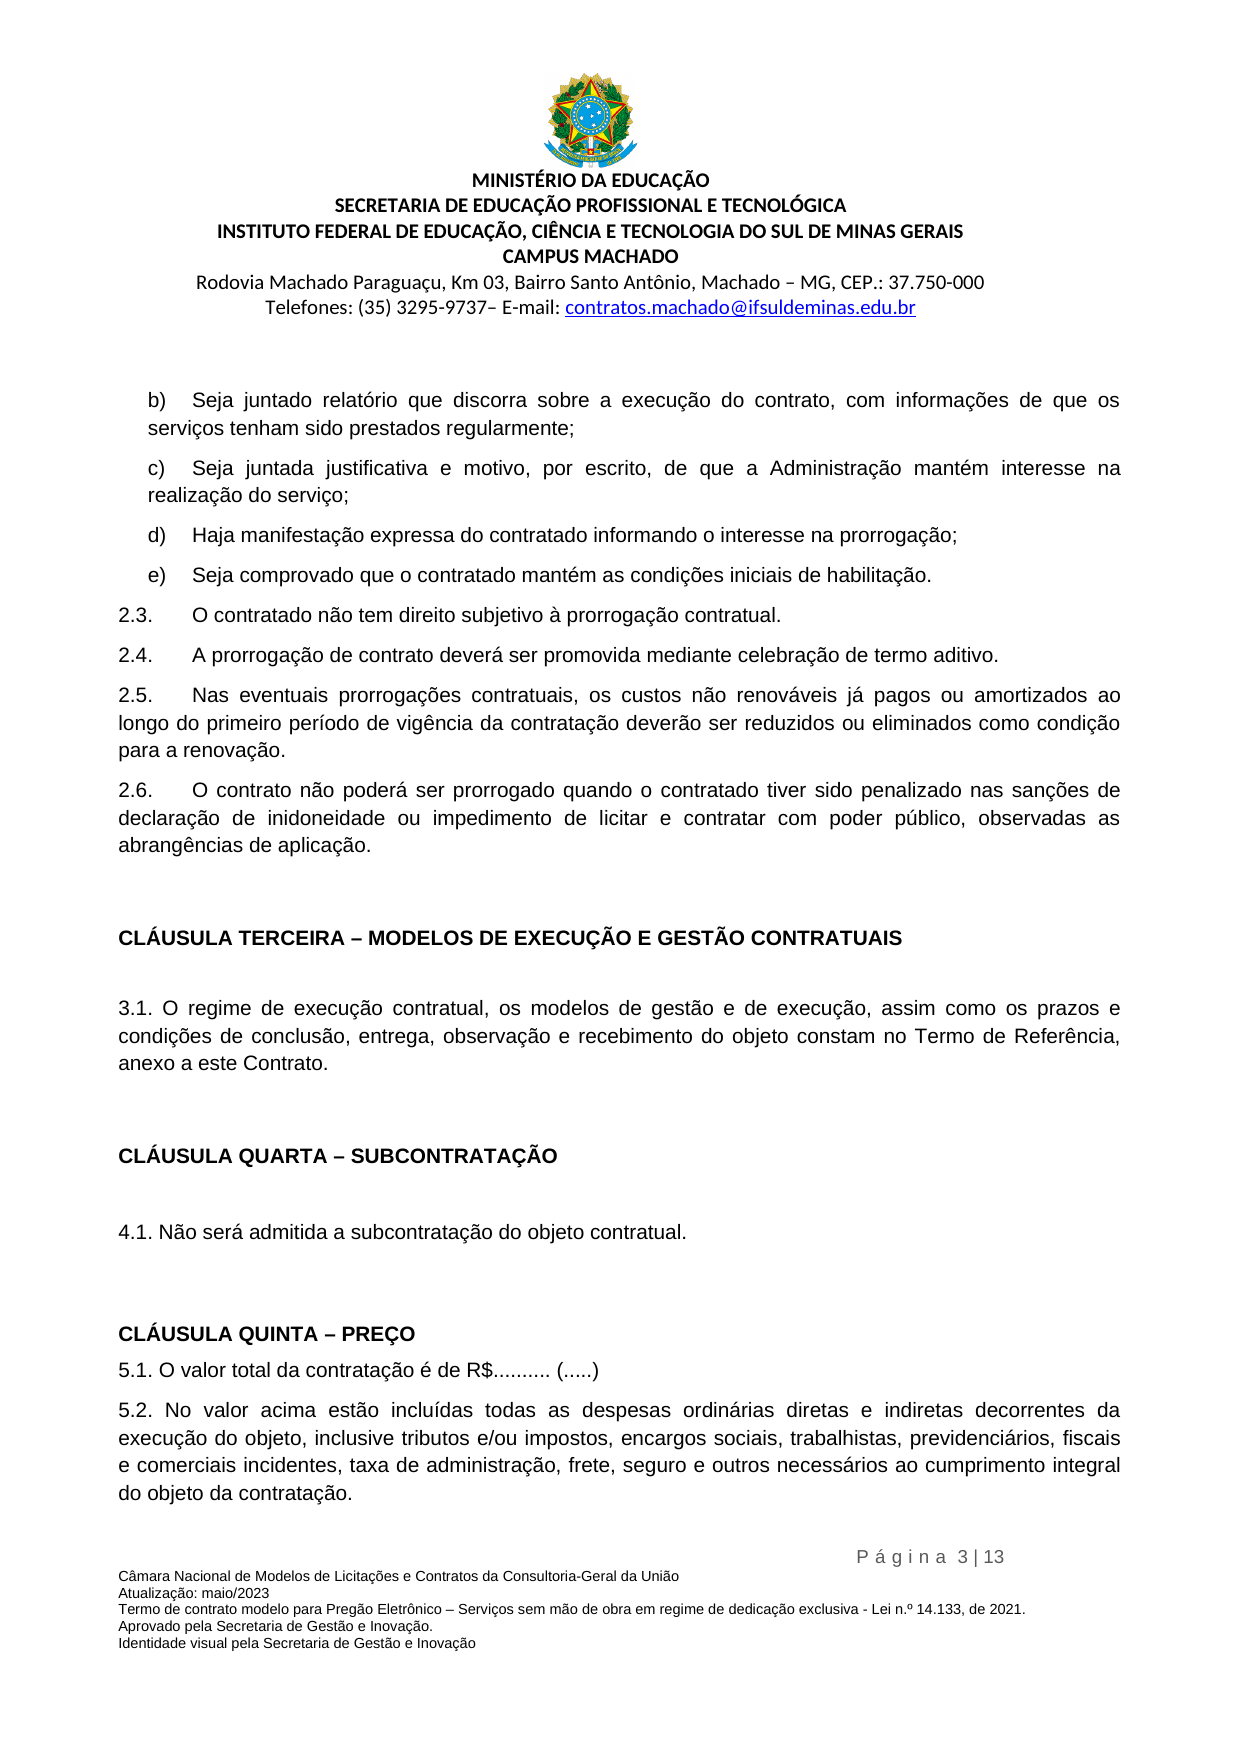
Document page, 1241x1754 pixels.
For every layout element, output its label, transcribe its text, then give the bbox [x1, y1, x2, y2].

text 4.1. Não será admitida a subcontratação do objeto contratual. [118, 1220, 1122, 1244]
picture [568, 152, 587, 160]
list Nas eventuais prorrogações contratuais, os custos não renováveis já pagos ou amortizados ao longo do primeiro período de vigência da contratação deverão ser reduzidos ou eliminados como condição para a renovação. [118, 683, 1122, 762]
subtitle CLÁUSULA TERCEIRA – MODELOS DE EXECUÇÃO E GESTÃO CONTRATUAIS [118, 925, 1122, 949]
list Seja comprovado que o contratado mantém as condições iniciais de habilitação. [148, 563, 1122, 587]
list O contratado não tem direito subjetivo à prorrogação contratual. [118, 603, 1122, 627]
picture [543, 73, 638, 168]
list O contrato não poderá ser prorrogado quando o contratado tiver sido penalizado nas sanções de declaração de inidoneidade ou impedimento de licitar e contratar com poder público, observadas as abrangências de aplicação. [118, 778, 1122, 857]
text 3.1. O regime de execução contratual, os modelos de gestão e de execução, assim como os prazos e condições de conclusão, entrega, observação e recebimento do objeto constam no Termo de Referência, anexo a este Contrato. [118, 996, 1122, 1075]
list A prorrogação de contrato deverá ser promovida mediante celebração de termo aditivo. [118, 643, 1122, 667]
list Haja manifestação expressa do contratado informando o interesse na prorrogação; [148, 523, 1122, 547]
text 5.2. No valor acima estão incluídas todas as despesas ordinárias diretas e indiretas decorrentes da execução do objeto, inclusive tributos e/ou impostos, encargos sociais, trabalhistas, previdenciários, fiscais e comerciais incidentes, taxa de administração, frete, seguro e outros necessários ao cumprimento integral do objeto da contratação. [118, 1398, 1122, 1504]
list Seja juntado relatório que discorra sobre a execução do contrato, com informações de que os serviços tenham sido prestados regularmente; [148, 388, 1122, 439]
picture [610, 149, 621, 155]
subtitle CLÁUSULA QUARTA – SUBCONTRATAÇÃO [118, 1143, 1122, 1167]
list Seja juntada justificativa e motivo, por escrito, de que a Administração mantém interesse na realização do serviço; [148, 455, 1122, 507]
text 5.1. O valor total da contratação é de R$.......... (.....) [118, 1358, 1122, 1382]
subtitle CLÁUSULA QUINTA – PREÇO [118, 1321, 1122, 1345]
